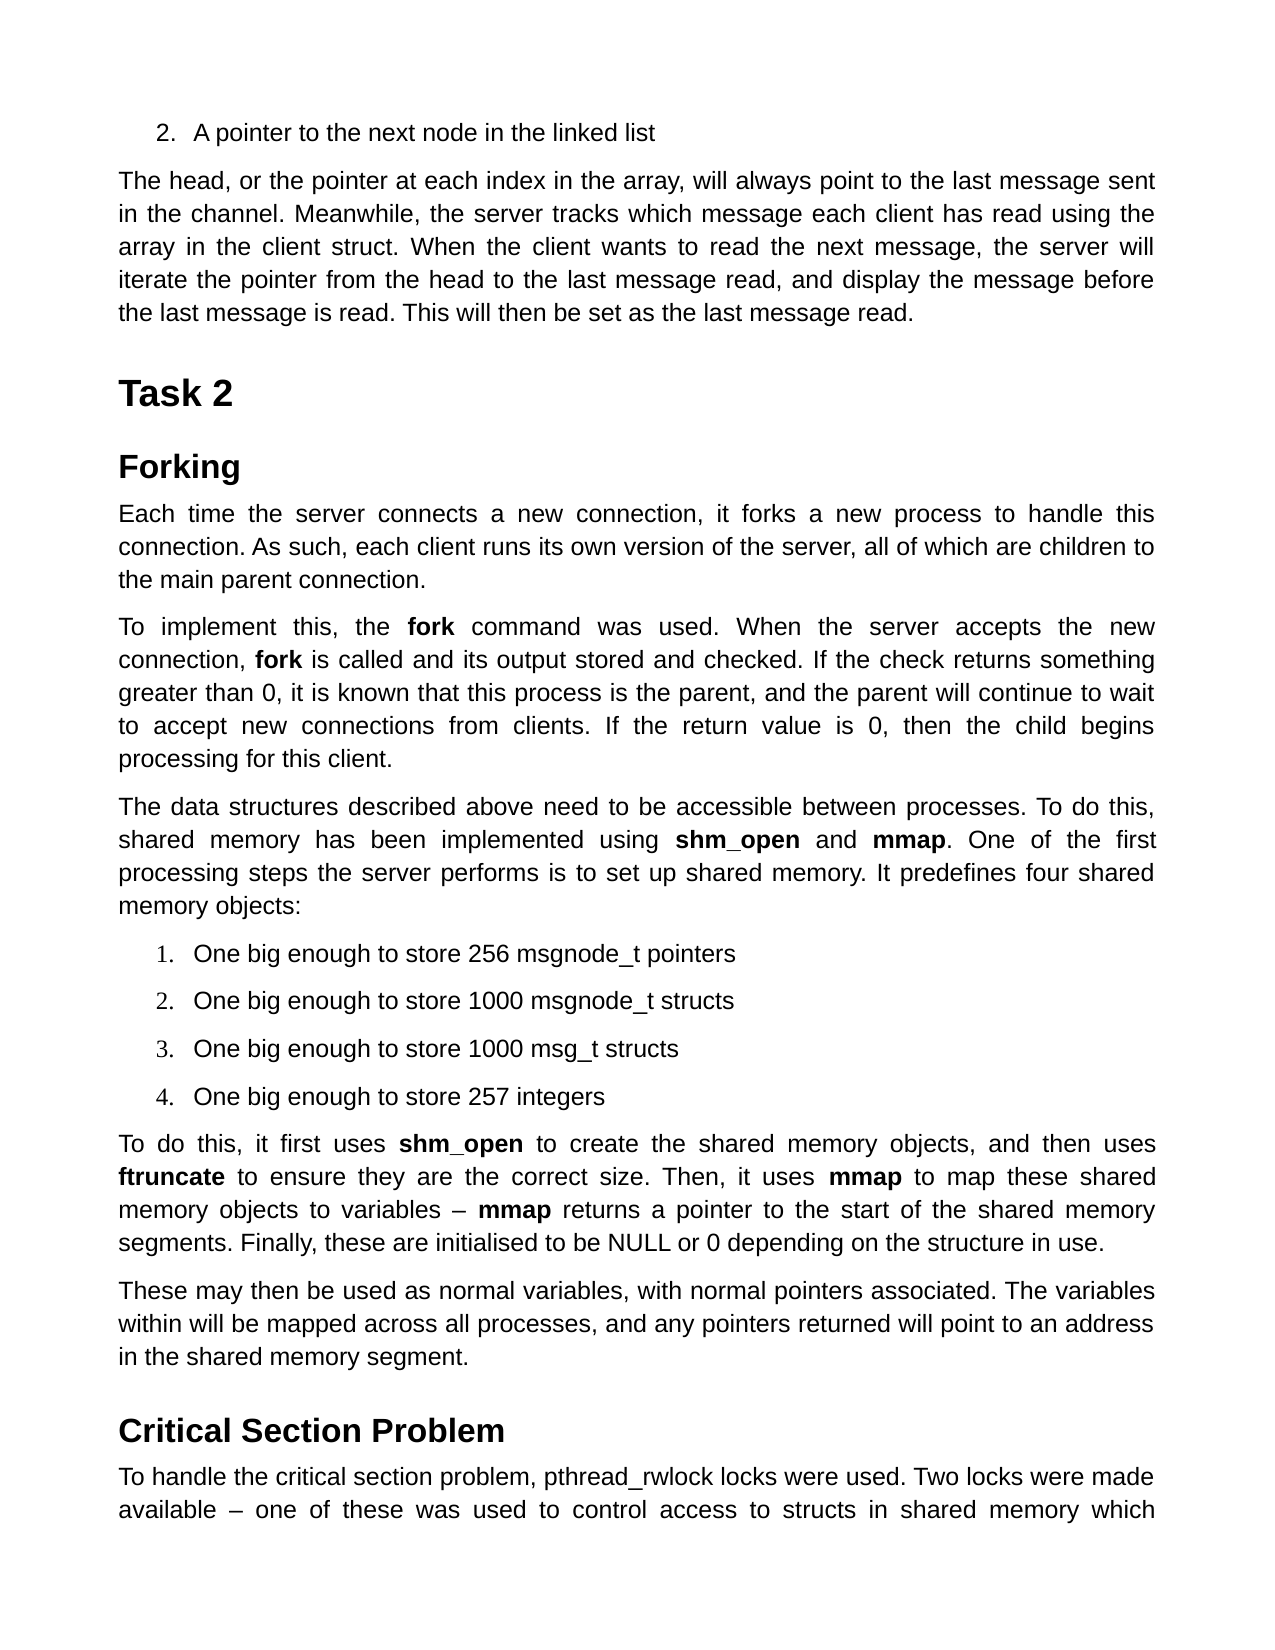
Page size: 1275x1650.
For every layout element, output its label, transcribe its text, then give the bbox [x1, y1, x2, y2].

text To do this, it first uses shm_open to create the shared memory objects, and then uses ftruncate to ensure they are the correct size. Then, it uses mmap to map these shared memory objects to variables – mmap returns a pointer to the start of the shared memory segments. Finally, these are initialised to be NULL or 0 depending on the structure in use. [118, 1129, 1157, 1257]
list One big enough to store 1000 msg_t structs [156, 1034, 1157, 1063]
list One big enough to store 1000 msgnode_t structs [156, 986, 1157, 1015]
text These may then be used as normal variables, with normal pointers associated. The variables within will be mapped across all processes, and any pointers returned will point to an address in the shared memory segment. [118, 1276, 1157, 1371]
list One big enough to store 257 integers [156, 1082, 1157, 1111]
list One big enough to store 256 msgnode_t pointers [156, 938, 1157, 967]
subtitle Task 2 [118, 370, 1157, 414]
subtitle Critical Section Problem [118, 1411, 1157, 1449]
text To implement this, the fork command was used. When the server accepts the new connection, fork is called and its output stored and checked. If the check returns something greater than 0, it is known that this process is the parent, and the parent will continue to wait to accept new connections from clients. If the return value is 0, then the child begins processing for this client. [118, 612, 1157, 773]
text The data structures described above need to be accessible between processes. To do this, shared memory has been implemented using shm_open and mmap. One of the first processing steps the server performs is to set up shared memory. It predefines four shared memory objects: [118, 792, 1157, 920]
subtitle Forking [118, 447, 1157, 486]
text The head, or the pointer at each index in the array, will always point to the last message sent in the channel. Meanwhile, the server tracks which message each client has read using the array in the client struct. When the client wants to read the next message, the server will iterate the pointer from the head to the last message read, and display the message before the last message is read. This will then be set as the last message read. [118, 166, 1157, 327]
text Each time the server connects a new connection, it forks a new process to handle this connection. As such, each client runs its own version of the server, all of which are children to the main parent connection. [118, 498, 1157, 593]
list A pointer to the next node in the linked list [156, 118, 1157, 147]
text To handle the critical section problem, pthread_rwlock locks were used. Two locks were made available – one of these was used to control access to structs in shared memory which [118, 1462, 1157, 1523]
